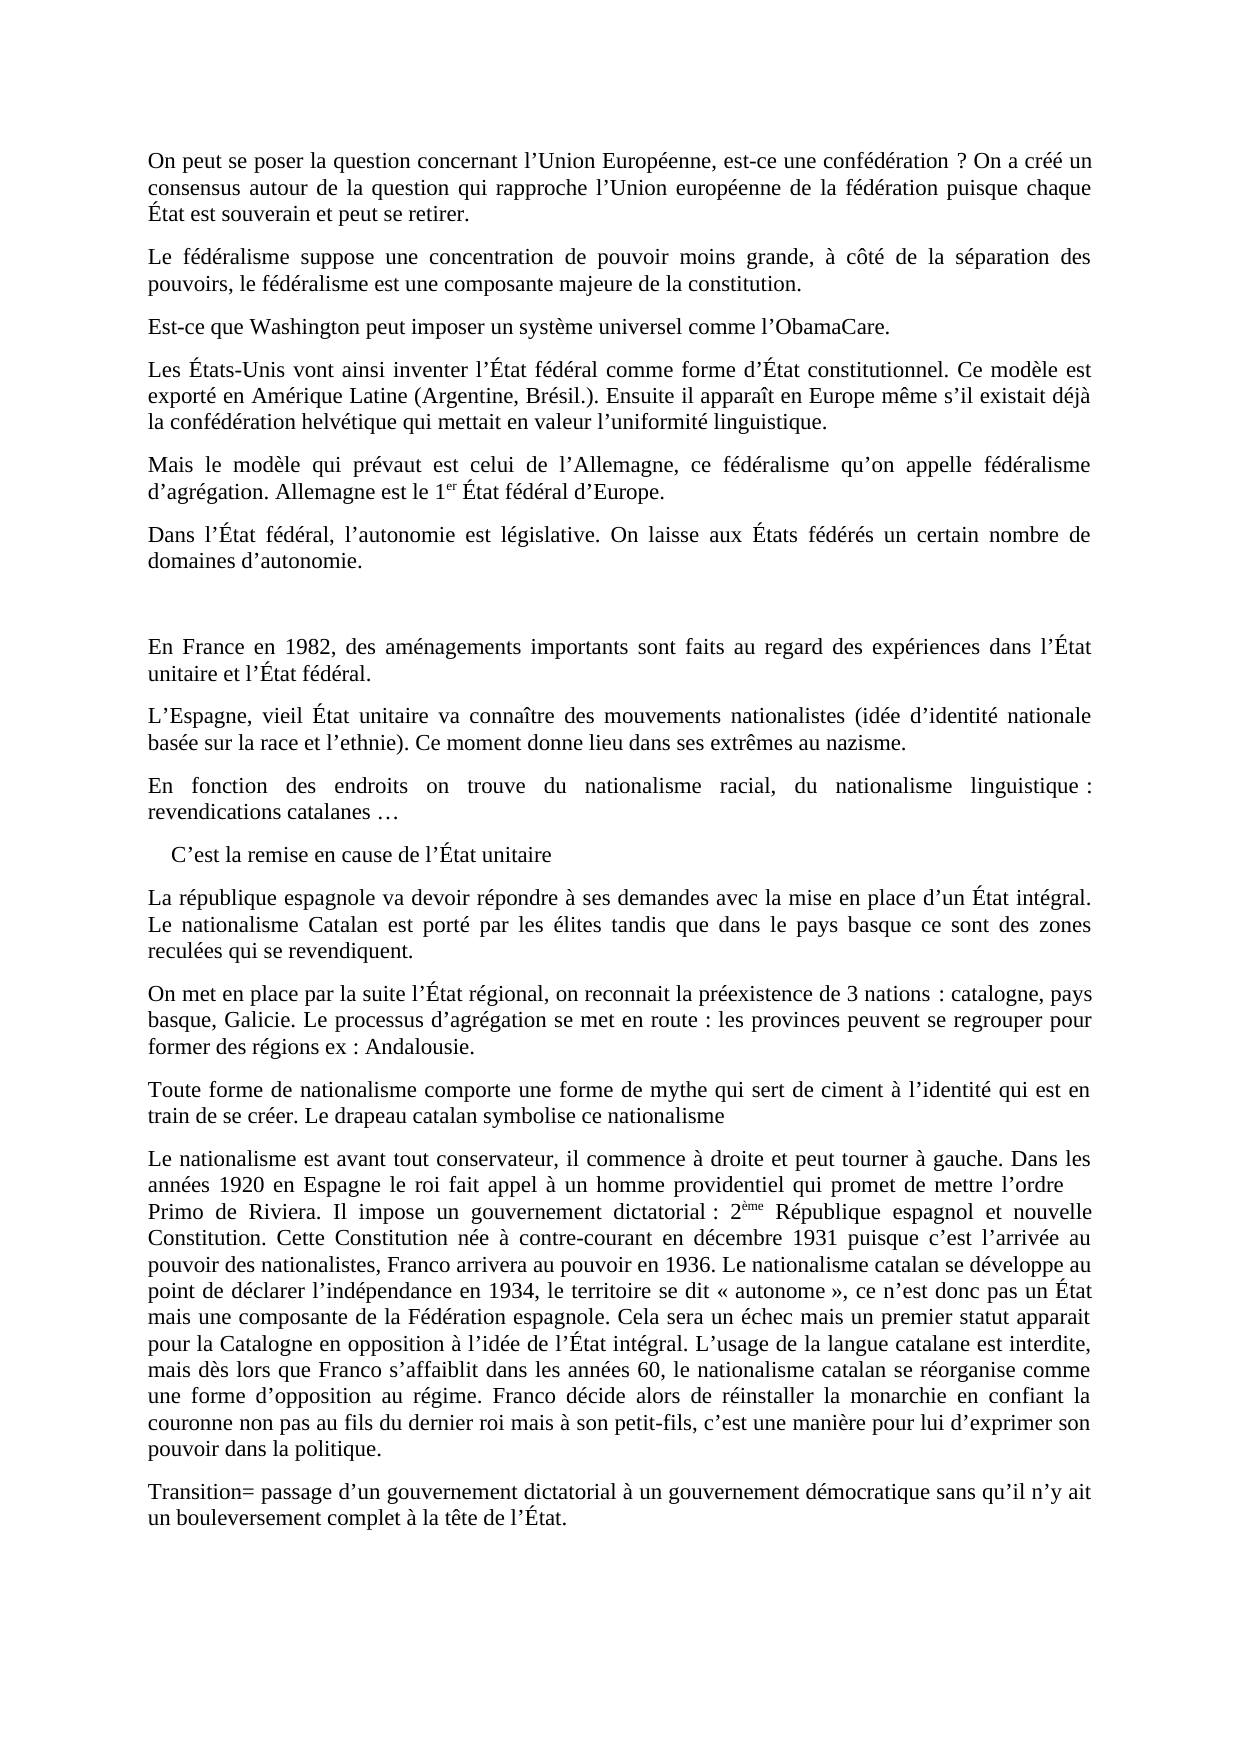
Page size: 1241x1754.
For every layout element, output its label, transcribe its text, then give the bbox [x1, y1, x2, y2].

text La république espagnole va devoir répondre à ses demandes avec la mise en place d’un État intégral. Le nationalisme Catalan est porté par les élites tandis que dans le pays basque ce sont des zones reculées qui se revendiquent. [148, 884, 1093, 963]
text L’Espagne, vieil État unitaire va connaître des mouvements nationalistes (idée d’identité nationale basée sur la race et l’ethnie). Ce moment donne lieu dans ses extrêmes au nazisme. [148, 703, 1093, 755]
text On peut se poser la question concernant l’Union Européenne, est-ce une confédération ? On a créé un consensus autour de la question qui rapproche l’Union européenne de la fédération puisque chaque État est souverain et peut se retirer. [148, 148, 1093, 227]
text Transition= passage d’un gouvernement dictatorial à un gouvernement démocratique sans qu’il n’y ait un bouleversement complet à la tête de l’État. [148, 1478, 1093, 1531]
text Mais le modèle qui prévaut est celui de l’Allemagne, ce fédéralisme qu’on appelle fédéralisme d’agrégation. Allemagne est le 1er État fédéral d’Europe. [148, 451, 1093, 504]
text En fonction des endroits on trouve du nationalisme racial, du nationalisme linguistique : revendications catalanes … [148, 772, 1093, 825]
text  C’est la remise en cause de l’État unitaire [148, 841, 1093, 868]
text En France en 1982, des aménagements importants sont faits au regard des expériences dans l’État unitaire et l’État fédéral. [148, 633, 1093, 686]
text Le nationalisme est avant tout conservateur, il commence à droite et peut tourner à gauche. Dans les années 1920 en Espagne le roi fait appel à un homme providentiel qui promet de mettre l’ordre  Primo de Riviera. Il impose un gouvernement dictatorial : 2ème République espagnol et nouvelle Constitution. Cette Constitution née à contre-courant en décembre 1931 puisque c’est l’arrivée au pouvoir des nationalistes, Franco arrivera au pouvoir en 1936. Le nationalisme catalan se développe au point de déclarer l’indépendance en 1934, le territoire se dit « autonome », ce n’est donc pas un État mais une composante de la Fédération espagnole. Cela sera un échec mais un premier statut apparait pour la Catalogne en opposition à l’idée de l’État intégral. L’usage de la langue catalane est interdite, mais dès lors que Franco s’affaiblit dans les années 60, le nationalisme catalan se réorganise comme une forme d’opposition au régime. Franco décide alors de réinstaller la monarchie en confiant la couronne non pas au fils du dernier roi mais à son petit-fils, c’est une manière pour lui d’exprimer son pouvoir dans la politique. [148, 1145, 1093, 1461]
text Le fédéralisme suppose une concentration de pouvoir moins grande, à côté de la séparation des pouvoirs, le fédéralisme est une composante majeure de la constitution. [148, 243, 1093, 296]
text Toute forme de nationalisme comporte une forme de mythe qui sert de ciment à l’identité qui est en train de se créer. Le drapeau catalan symbolise ce nationalisme [148, 1076, 1093, 1128]
text Les États-Unis vont ainsi inventer l’État fédéral comme forme d’État constitutionnel. Ce modèle est exporté en Amérique Latine (Argentine, Brésil.). Ensuite il apparaît en Europe même s’il existait déjà la confédération helvétique qui mettait en valeur l’uniformité linguistique. [148, 356, 1093, 435]
text On met en place par la suite l’État régional, on reconnait la préexistence de 3 nations : catalogne, pays basque, Galicie. Le processus d’agrégation se met en route : les provinces peuvent se regrouper pour former des régions ex : Andalousie. [148, 980, 1093, 1059]
text Est-ce que Washington peut imposer un système universel comme l’ObamaCare. [148, 313, 1093, 339]
text Dans l’État fédéral, l’autonomie est législative. On laisse aux États fédérés un certain nombre de domaines d’autonomie. [148, 521, 1093, 573]
